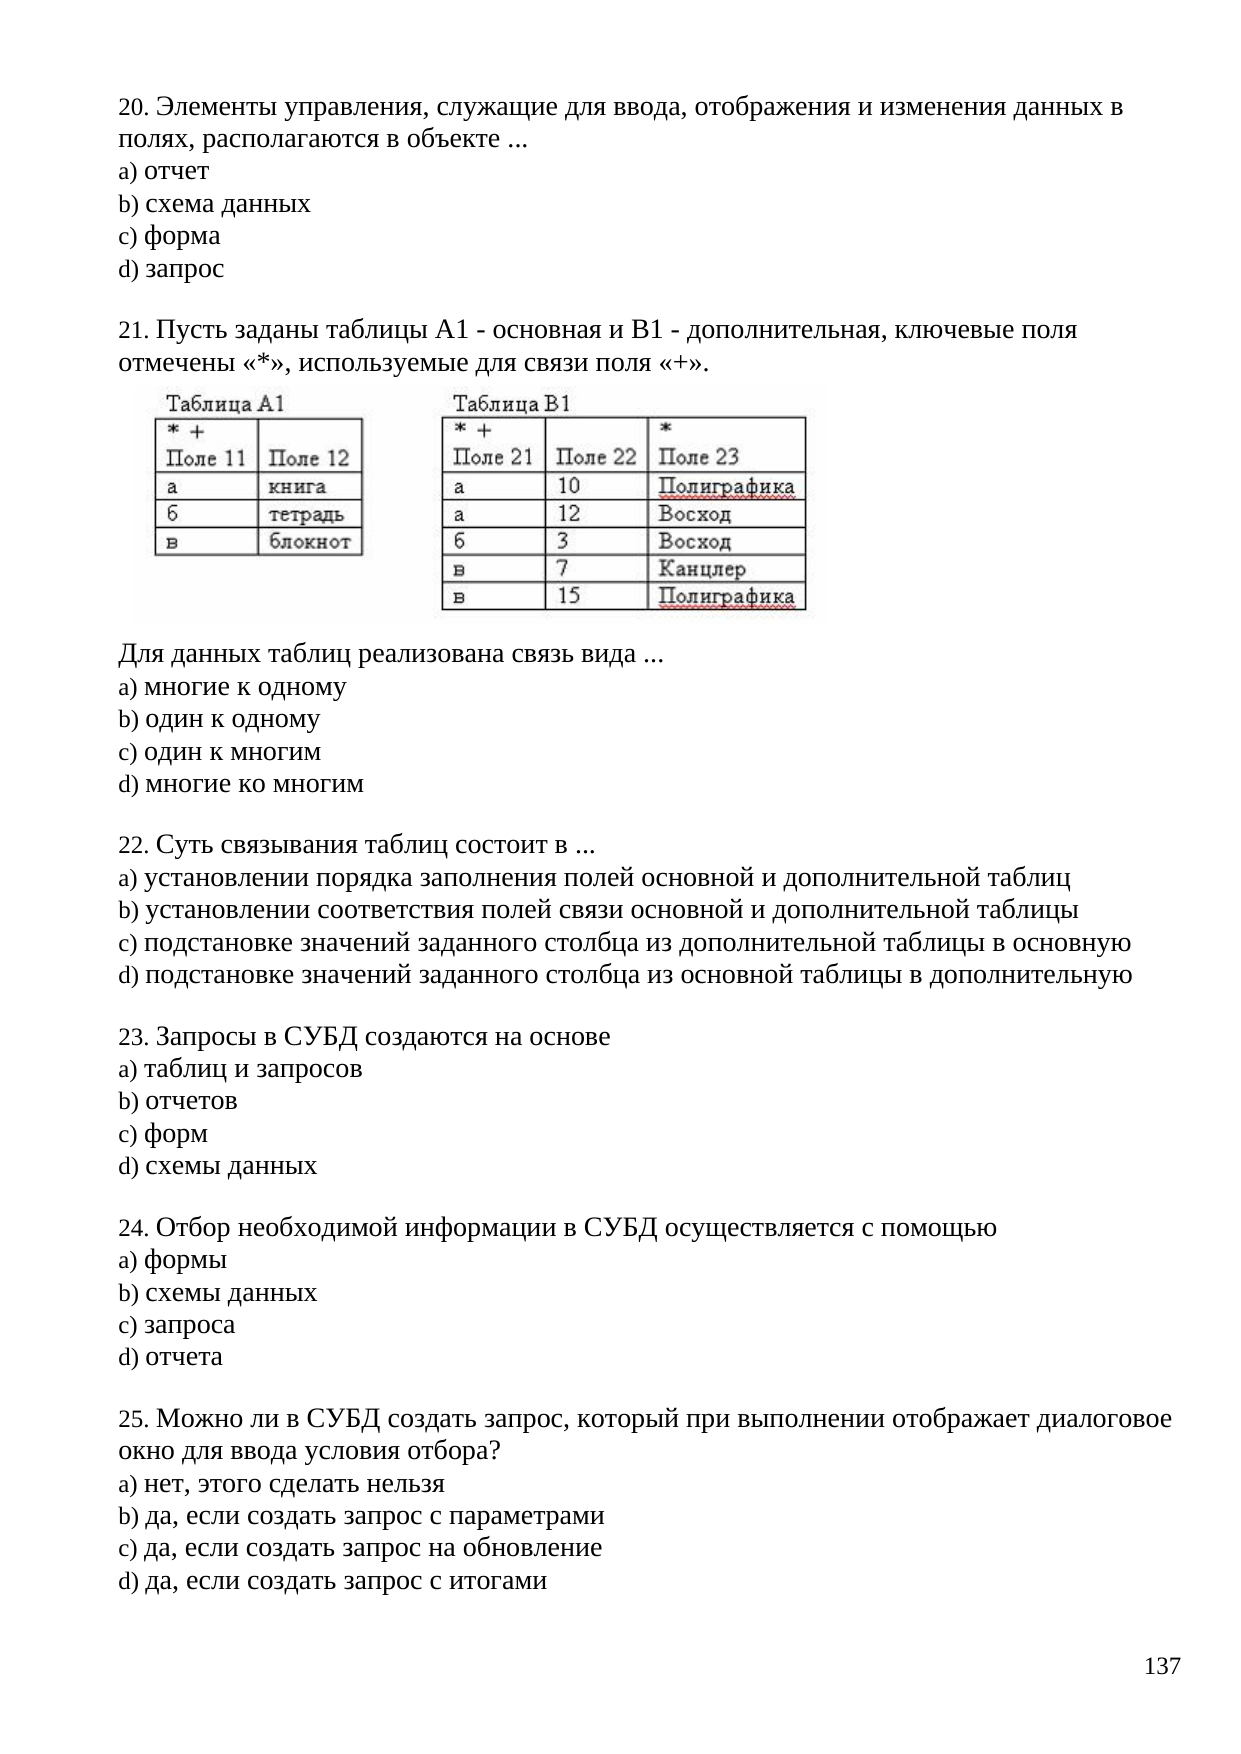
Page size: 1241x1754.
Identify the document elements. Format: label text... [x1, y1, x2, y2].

picture [134, 386, 832, 628]
text 23. Запросы в СУБД создаются на основе a) таблиц и запросов b) отчетов c) форм d) схемы данных [118, 1019, 1181, 1181]
text 25. Можно ли в СУБД создать запрос, который при выполнении отображает диалоговое окно для ввода условия отбора? a) нет, этого сделать нельзя b) да, если создать запрос с параметрами c) да, если создать запрос на обновление d) да, если создать запрос с итогами [118, 1401, 1181, 1595]
text 21. Пусть заданы таблицы А1 - основная и В1 - дополнительная, ключевые поля отмечены «*», используемые для связи поля «+». Для данных таблиц реализована связь вида ... a) многие к одному b) один к одному c) один к многим d) многие ко многим [118, 312, 1181, 798]
text 22. Суть связывания таблиц состоит в ... a) установлении порядка заполнения полей основной и дополнительной таблиц b) установлении соответствия полей связи основной и дополнительной таблицы c) подстановке значений заданного столбца из дополнительной таблицы в основную d) подстановке значений заданного столбца из основной таблицы в дополнительную [118, 827, 1181, 989]
text 24. Отбор необходимой информации в СУБД осуществляется с помощью a) формы b) схемы данных c) запроса d) отчета [118, 1210, 1181, 1372]
text 20. Элементы управления, служащие для ввода, отображения и изменения данных в полях, располагаются в объекте ... a) отчет b) схема данных c) форма d) запрос [118, 89, 1181, 283]
